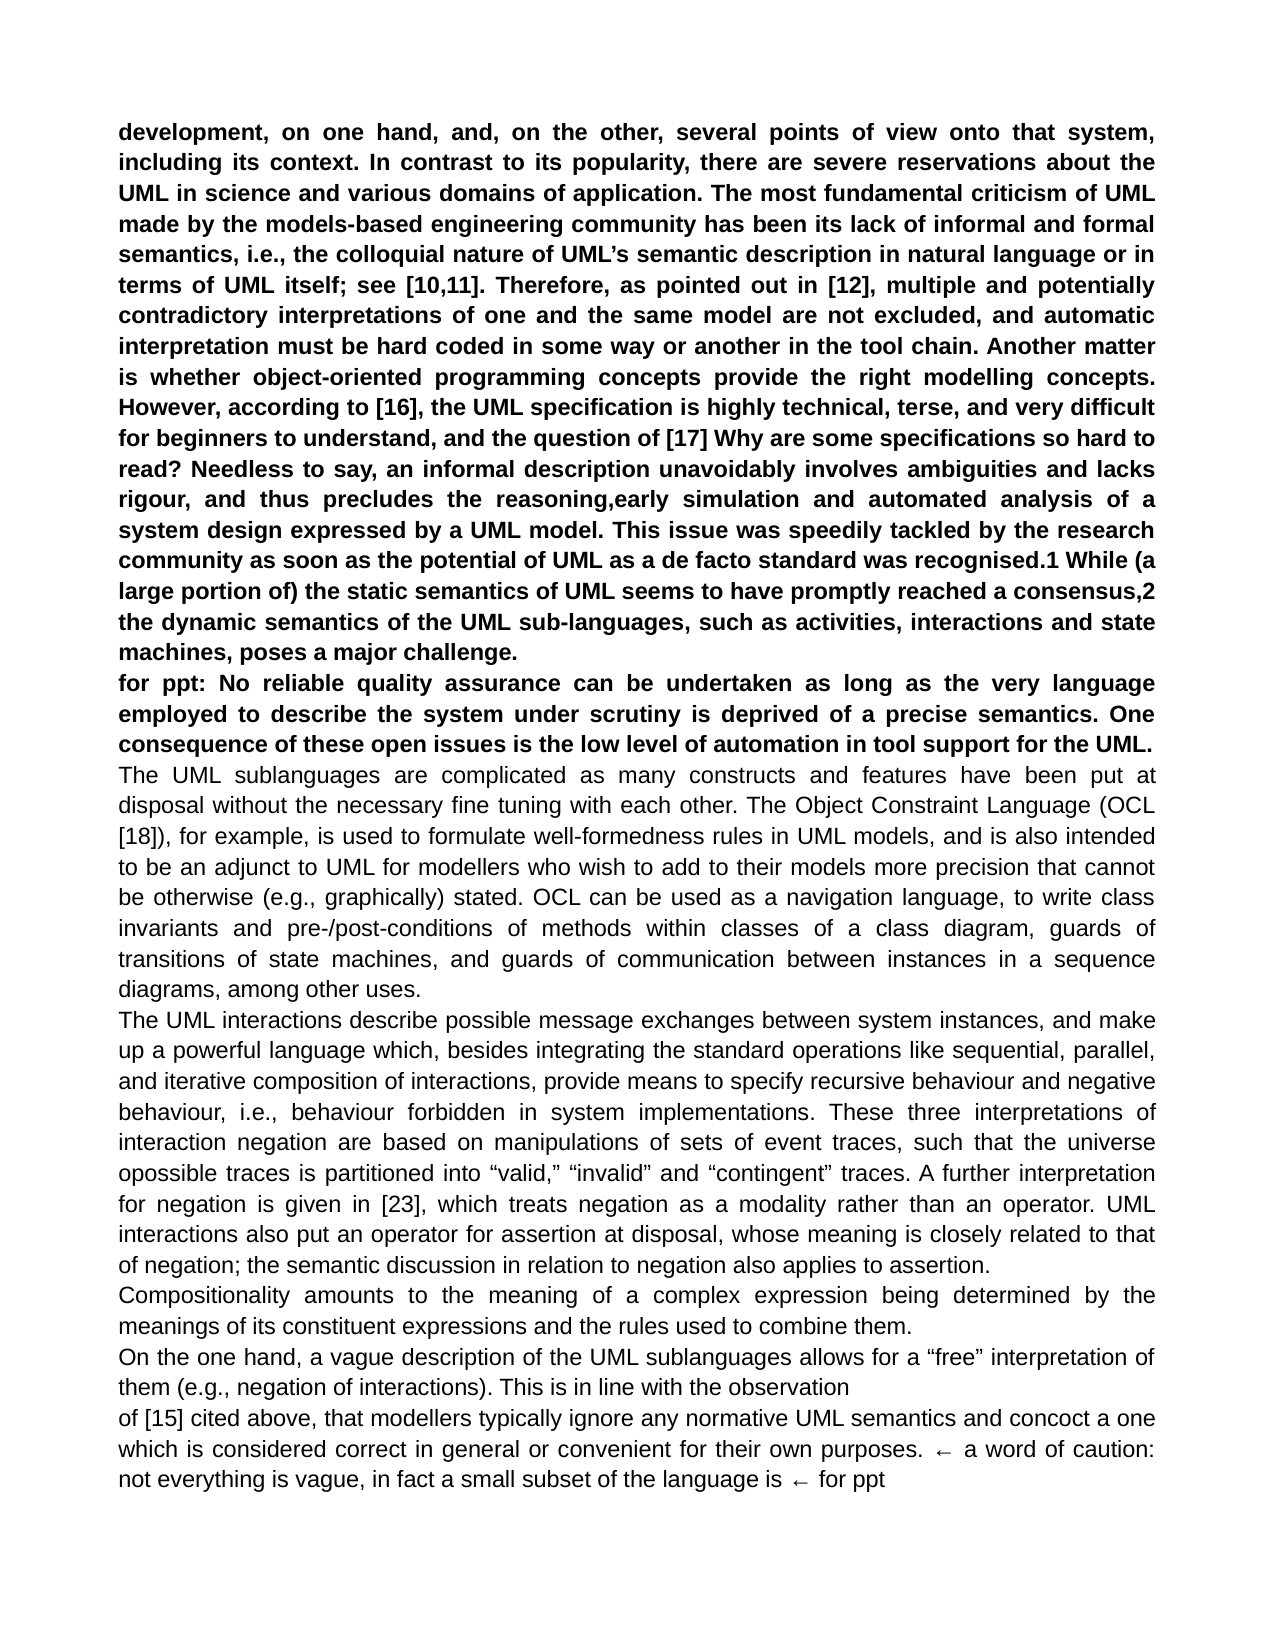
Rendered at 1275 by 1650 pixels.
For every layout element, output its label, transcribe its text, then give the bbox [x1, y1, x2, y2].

text On the one hand, a vague description of the UML sublanguages allows for a “free” interpretation of them (e.g., negation of interactions). This is in line with the observation [118, 1343, 1157, 1401]
text The UML sublanguages are complicated as many constructs and features have been put at disposal without the necessary fine tuning with each other. The Object Constraint Language (OCL [18]), for example, is used to formulate well-formedness rules in UML models, and is also intended to be an adjunct to UML for modellers who wish to add to their models more precision that cannot be otherwise (e.g., graphically) stated. OCL can be used as a navigation language, to write class invariants and pre-/post-conditions of methods within classes of a class diagram, guards of transitions of state machines, and guards of communication between instances in a sequence diagrams, among other uses. [118, 761, 1157, 1002]
text of [15] cited above, that modellers typically ignore any normative UML semantics and concoct a one which is considered correct in general or convenient for their own purposes. ← a word of caution: not everything is vague, in fact a small subset of the language is ← for ppt [118, 1404, 1157, 1492]
text Compositionality amounts to the meaning of a complex expression being determined by the meanings of its constituent expressions and the rules used to combine them. [118, 1282, 1157, 1339]
text The UML interactions describe possible message exchanges between system instances, and make up a powerful language which, besides integrating the standard operations like sequential, parallel, and iterative composition of interactions, provide means to specify recursive behaviour and negative behaviour, i.e., behaviour forbidden in system implementations. These three interpretations of interaction negation are based on manipulations of sets of event traces, such that the universe opossible traces is partitioned into “valid,” “invalid” and “contingent” traces. A further interpretation for negation is given in [23], which treats negation as a modality rather than an operator. UML interactions also put an operator for assertion at disposal, whose meaning is closely related to that of negation; the semantic discussion in relation to negation also applies to assertion. [118, 1006, 1157, 1278]
text for ppt: No reliable quality assurance can be undertaken as long as the very language employed to describe the system under scrutiny is deprived of a precise semantics. One consequence of these open issues is the low level of automation in tool support for the UML. [118, 669, 1157, 757]
text development, on one hand, and, on the other, several points of view onto that system, including its context. In contrast to its popularity, there are severe reservations about the UML in science and various domains of application. The most fundamental criticism of UML made by the models-based engineering community has been its lack of informal and formal semantics, i.e., the colloquial nature of UML’s semantic description in natural language or in terms of UML itself; see [10,11]. Therefore, as pointed out in [12], multiple and potentially contradictory interpretations of one and the same model are not excluded, and automatic interpretation must be hard coded in some way or another in the tool chain. Another matter is whether object-oriented programming concepts provide the right modelling concepts. However, according to [16], the UML specification is highly technical, terse, and very difficult for beginners to understand, and the question of [17] Why are some specifications so hard to read? Needless to say, an informal description unavoidably involves ambiguities and lacks rigour, and thus precludes the reasoning,early simulation and automated analysis of a system design expressed by a UML model. This issue was speedily tackled by the research community as soon as the potential of UML as a de facto standard was recognised.1 While (a large portion of) the static semantics of UML seems to have promptly reached a consensus,2 the dynamic semantics of the UML sub-languages, such as activities, interactions and state machines, poses a major challenge. [118, 118, 1157, 666]
